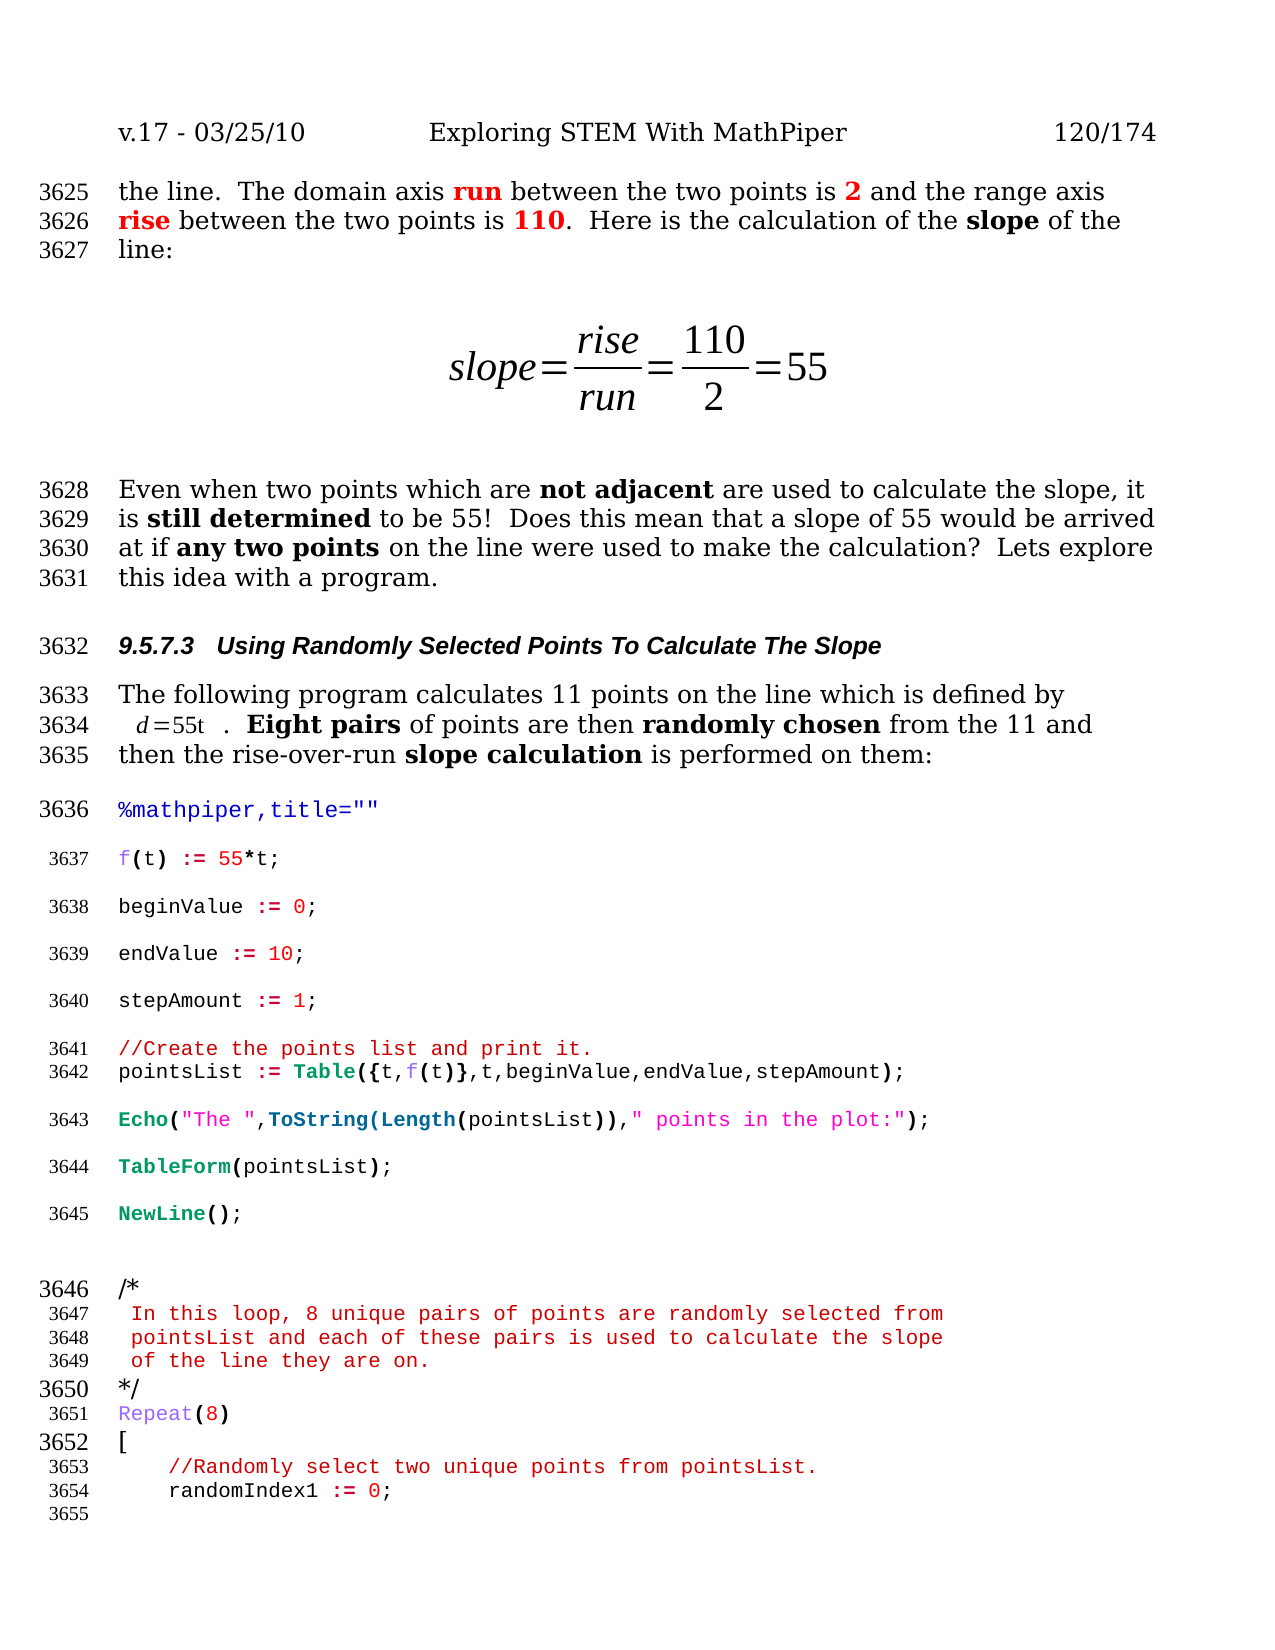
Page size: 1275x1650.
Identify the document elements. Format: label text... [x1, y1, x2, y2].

text NewLine(); [118, 1203, 1157, 1227]
text In this loop, 8 unique pairs of points are randomly selected from [118, 1303, 1157, 1327]
text */ [118, 1374, 1157, 1403]
text [ [118, 1427, 1157, 1456]
text //Randomly select two unique points from pointsList. [118, 1456, 1157, 1480]
text TableForm(pointsList); [118, 1156, 1157, 1179]
text Repeat(8) [118, 1403, 1157, 1427]
text beginValue := 0; [118, 896, 1157, 919]
text pointsList := Table({t,f(t)},t,beginValue,endValue,stepAmount); [118, 1061, 1157, 1085]
text //Create the points list and print it. [118, 1038, 1157, 1061]
text endValue := 10; [118, 943, 1157, 967]
text of the line they are on. [118, 1351, 1157, 1374]
text Even when two points which are not adjacent are used to calculate the slope, it is still determined to be 55! Does this mean that a slope of 55 would be arrived at if any two points on the line were used to make the calculation? Lets explore this idea with a program. [118, 475, 1157, 592]
text /* [118, 1274, 1157, 1303]
text Echo("The ",ToString(Length(pointsList))," points in the plot:"); [118, 1108, 1157, 1132]
text The following program calculates 11 points on the line which is defined by. Eight pairs of points are then randomly chosen from the 11 and then the rise-over-run slope calculation is performed on them: [118, 681, 1157, 769]
subtitle Using Randomly Selected Points To Calculate The Slope [118, 631, 1157, 659]
text f(t) := 55*t; [118, 848, 1157, 872]
text pointsList and each of these pairs is used to calculate the slope [118, 1327, 1157, 1351]
text stepAmount := 1; [118, 990, 1157, 1014]
text the line. The domain axis run between the two points is 2 and the range axis rise between the two points is 110. Here is the calculation of the slope of the line: [118, 177, 1157, 265]
text %mathpiper,title="" [118, 799, 1157, 825]
text randomIndex1 := 0; [118, 1480, 1157, 1503]
